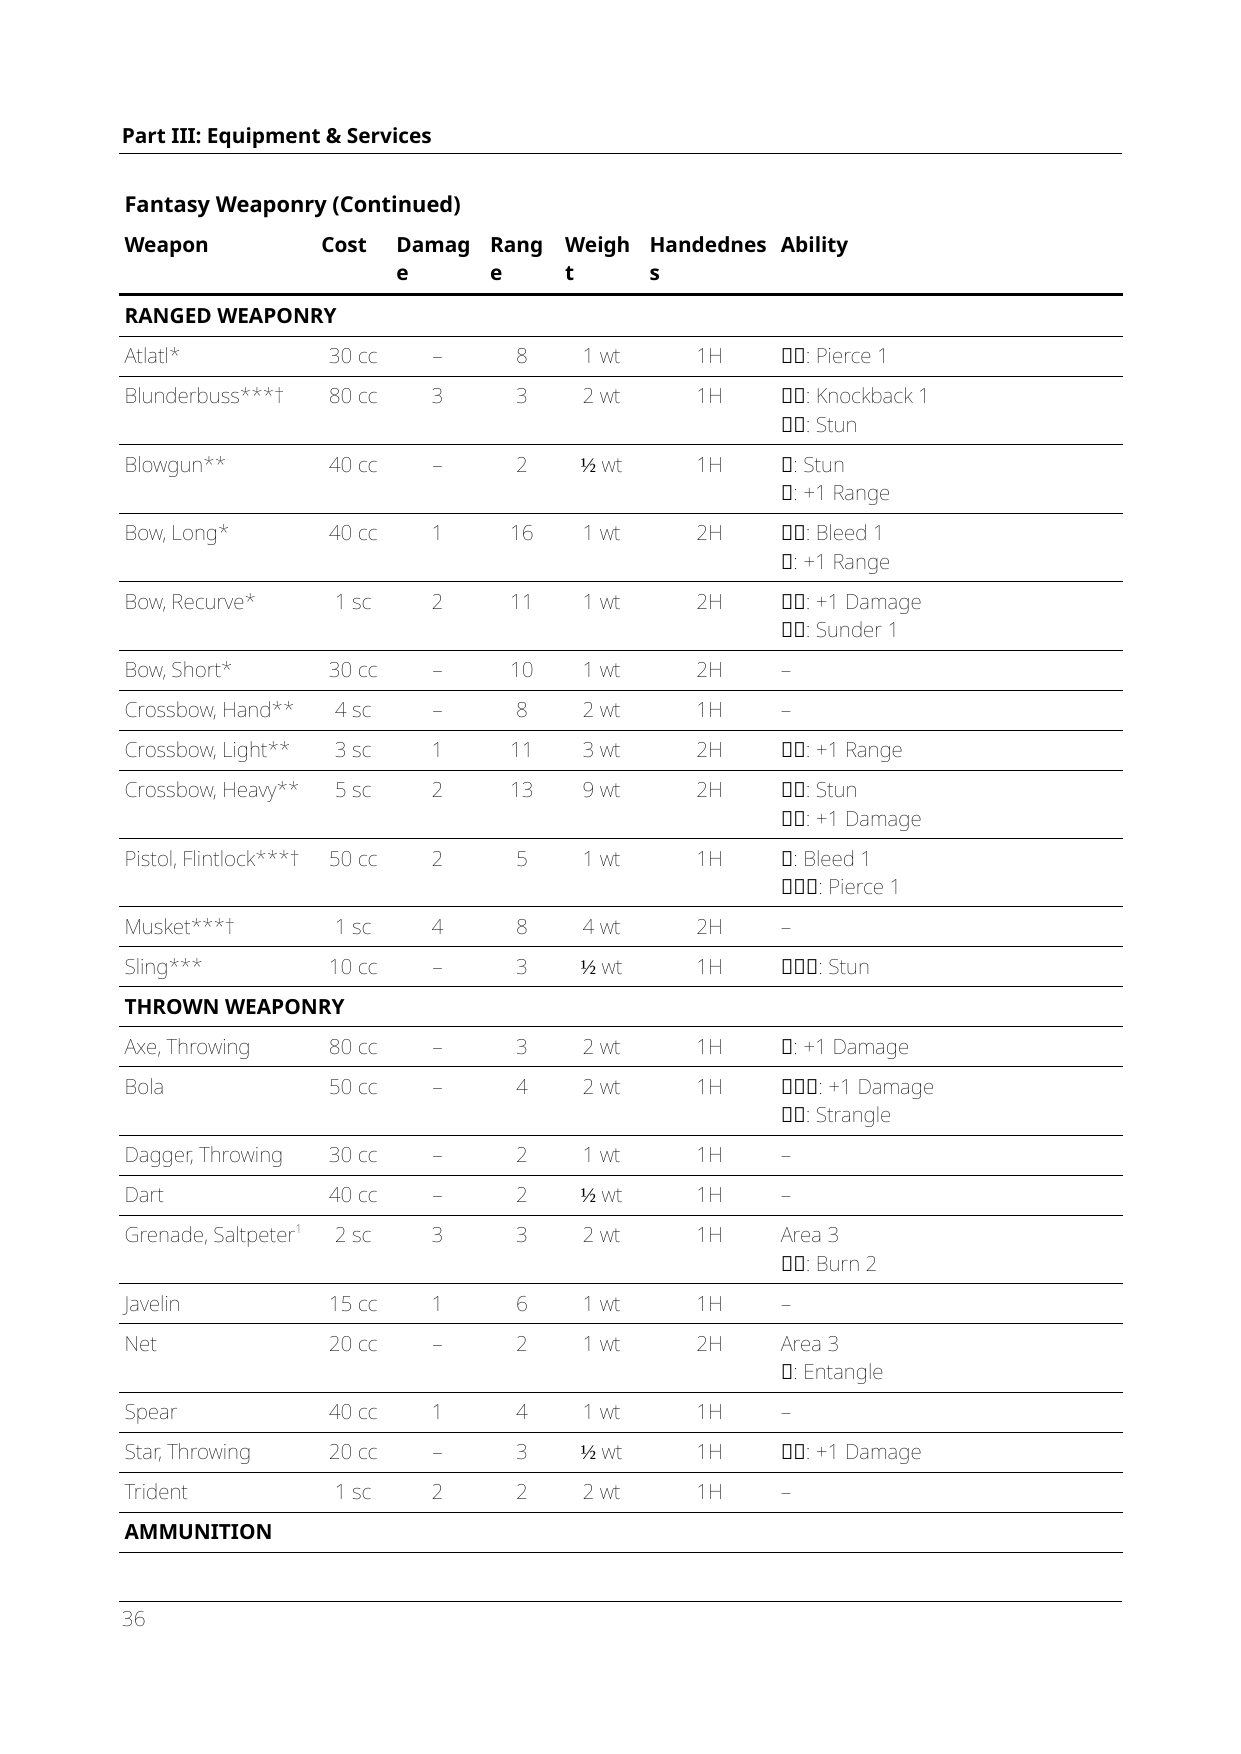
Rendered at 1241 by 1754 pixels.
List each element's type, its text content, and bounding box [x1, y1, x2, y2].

table_cell – [775, 1176, 1123, 1215]
table_cell 2 wt [559, 1216, 643, 1283]
table_cell RANGED WEAPONRY [119, 296, 1123, 336]
table_cell 8 [484, 907, 559, 946]
table_cell – [775, 1136, 1123, 1175]
table_cell Star, Throwing [119, 1433, 315, 1472]
table_cell : +1 Damage : Strangle [775, 1067, 1123, 1135]
table_cell 10 cc [315, 947, 390, 986]
table_cell 50 cc [315, 1067, 390, 1135]
table_cell 2H [644, 582, 775, 649]
table_cell 1H [644, 1393, 775, 1432]
table_cell 40 cc [315, 1176, 390, 1215]
table_cell : Pierce 1 [775, 337, 1123, 376]
table_cell 2 [390, 839, 484, 906]
table_cell : +1 Damage [775, 1433, 1123, 1472]
table_cell – [390, 445, 484, 513]
table_cell 2 wt [559, 1027, 643, 1066]
table_cell 80 cc [315, 1027, 390, 1066]
table_cell 1H [644, 1216, 775, 1283]
table_cell Javelin [119, 1284, 315, 1323]
table_cell 1H [644, 1067, 775, 1135]
table_cell 1 wt [559, 1136, 643, 1175]
table_cell 1H [644, 839, 775, 906]
table_cell 3 [484, 1216, 559, 1283]
table_cell 1H [644, 1027, 775, 1066]
table_cell 1 wt [559, 1284, 643, 1323]
table_cell Ability [775, 224, 1123, 293]
table_cell 1 sc [315, 907, 390, 946]
table_cell – [775, 1284, 1123, 1323]
table_cell 1 sc [315, 1473, 390, 1512]
table_cell – [775, 1473, 1123, 1512]
table_cell 5 sc [315, 771, 390, 838]
table_cell : +1 Range [775, 731, 1123, 769]
table_cell 2 [484, 1136, 559, 1175]
table_cell 13 [484, 771, 559, 838]
table_cell 3 sc [315, 731, 390, 769]
table_cell 3 [484, 1433, 559, 1472]
table_cell 5 [484, 839, 559, 906]
table_cell 40 cc [315, 514, 390, 581]
table_cell 2H [644, 731, 775, 769]
table_cell 2H [644, 651, 775, 689]
table_cell Blowgun** [119, 445, 315, 513]
table_cell 8 [484, 691, 559, 729]
table_cell 2 wt [559, 691, 643, 729]
table_cell Bow, Recurve* [119, 582, 315, 649]
table_cell – [775, 907, 1123, 946]
table_cell 1 wt [559, 1324, 643, 1392]
table_cell Weight [559, 224, 643, 293]
table_cell 1H [644, 337, 775, 376]
table_cell Atlatl* [119, 337, 315, 376]
table_cell 6 [484, 1284, 559, 1323]
table_cell 1 wt [559, 839, 643, 906]
table_cell 1 [390, 514, 484, 581]
table_cell Crossbow, Light** [119, 731, 315, 769]
table_cell 3 [390, 377, 484, 444]
table_cell 1H [644, 691, 775, 729]
table_cell 2 [484, 1176, 559, 1215]
table_cell – [390, 337, 484, 376]
table_cell 3 wt [559, 731, 643, 769]
table_cell Area 3 : Entangle [775, 1324, 1123, 1392]
table_cell 1 wt [559, 582, 643, 649]
table_cell Weapon [119, 224, 315, 293]
table_cell Pistol, Flintlock***† [119, 839, 315, 906]
table_cell 16 [484, 514, 559, 581]
table_cell 20 cc [315, 1324, 390, 1392]
table_cell 30 cc [315, 651, 390, 689]
table_cell : Bleed 1 : +1 Range [775, 514, 1123, 581]
table_cell 4 wt [559, 907, 643, 946]
table_cell 2 [484, 1473, 559, 1512]
table_cell : Bleed 1 : Pierce 1 [775, 839, 1123, 906]
table_cell 11 [484, 582, 559, 649]
table_cell Area 3 : Burn 2 [775, 1216, 1123, 1283]
table_cell 2 wt [559, 1473, 643, 1512]
table_cell : +1 Damage : Sunder 1 [775, 582, 1123, 649]
table_cell 2 sc [315, 1216, 390, 1283]
table_cell 4 [390, 907, 484, 946]
table_cell 3 [484, 1027, 559, 1066]
table_cell 3 [484, 377, 559, 444]
table_cell ½ wt [559, 947, 643, 986]
table_cell 8 [484, 337, 559, 376]
table_cell 40 cc [315, 445, 390, 513]
table_cell : Stun : +1 Range [775, 445, 1123, 513]
table_cell 20 cc [315, 1433, 390, 1472]
table_cell Net [119, 1324, 315, 1392]
table_cell 1H [644, 445, 775, 513]
table_cell 2H [644, 907, 775, 946]
table_cell 10 [484, 651, 559, 689]
table_cell Spear [119, 1393, 315, 1432]
table_cell – [390, 1136, 484, 1175]
table_cell Trident [119, 1473, 315, 1512]
table_cell 4 [484, 1393, 559, 1432]
table_cell Cost [315, 224, 390, 293]
table_cell Crossbow, Hand** [119, 691, 315, 729]
table_cell – [390, 1027, 484, 1066]
table_cell – [390, 1324, 484, 1392]
table_cell Range [484, 224, 559, 293]
table_cell 3 [390, 1216, 484, 1283]
table_cell 1 wt [559, 337, 643, 376]
table_cell : Knockback 1 : Stun [775, 377, 1123, 444]
table_cell Bow, Long* [119, 514, 315, 581]
table_cell 1 [390, 731, 484, 769]
table_cell 2 wt [559, 1067, 643, 1135]
table_cell – [775, 1393, 1123, 1432]
table_cell 1 wt [559, 651, 643, 689]
table_cell 11 [484, 731, 559, 769]
table_cell 4 [484, 1067, 559, 1135]
table_cell THROWN WEAPONRY [119, 987, 1123, 1026]
table_cell 1 wt [559, 1393, 643, 1432]
table_cell 1H [644, 377, 775, 444]
table_cell – [390, 947, 484, 986]
table_cell 30 cc [315, 337, 390, 376]
table_cell – [390, 1433, 484, 1472]
table_cell AMMUNITION [119, 1513, 1123, 1552]
table_cell 1H [644, 1136, 775, 1175]
table_cell 1 wt [559, 514, 643, 581]
table_cell 1H [644, 1284, 775, 1323]
table_cell 1 [390, 1393, 484, 1432]
table_cell ½ wt [559, 445, 643, 513]
table_cell Musket***† [119, 907, 315, 946]
table_cell 1 [390, 1284, 484, 1323]
table_cell 1 sc [315, 582, 390, 649]
table_cell 2 [484, 445, 559, 513]
table_cell Grenade, Saltpeter1 [119, 1216, 315, 1283]
table_cell 1H [644, 1433, 775, 1472]
table_header Fantasy Weaponry (Continued) [119, 183, 1123, 224]
table_cell : Stun : +1 Damage [775, 771, 1123, 838]
table_cell 2H [644, 1324, 775, 1392]
table_cell 50 cc [315, 839, 390, 906]
table_cell Sling*** [119, 947, 315, 986]
table_cell 15 cc [315, 1284, 390, 1323]
table_cell ½ wt [559, 1176, 643, 1215]
table_cell 2H [644, 771, 775, 838]
table_cell Blunderbuss***† [119, 377, 315, 444]
table_cell 30 cc [315, 1136, 390, 1175]
table_cell 2 [484, 1324, 559, 1392]
table_cell 2 [390, 582, 484, 649]
table_cell – [390, 651, 484, 689]
table_cell 80 cc [315, 377, 390, 444]
table_cell – [775, 651, 1123, 689]
table_cell ½ wt [559, 1433, 643, 1472]
table_cell – [390, 1176, 484, 1215]
table_cell 9 wt [559, 771, 643, 838]
table_cell Bola [119, 1067, 315, 1135]
table_cell Dart [119, 1176, 315, 1215]
table_cell : Stun [775, 947, 1123, 986]
table_cell – [390, 1067, 484, 1135]
table_cell 1H [644, 1473, 775, 1512]
table_cell Dagger, Throwing [119, 1136, 315, 1175]
table_cell 4 sc [315, 691, 390, 729]
table_cell 2H [644, 514, 775, 581]
table_cell Axe, Throwing [119, 1027, 315, 1066]
table_cell 1H [644, 1176, 775, 1215]
table_cell 3 [484, 947, 559, 986]
table_cell – [775, 691, 1123, 729]
table_cell Crossbow, Heavy** [119, 771, 315, 838]
table_cell – [390, 691, 484, 729]
table_cell 40 cc [315, 1393, 390, 1432]
table_cell Bow, Short* [119, 651, 315, 689]
table_cell 2 [390, 1473, 484, 1512]
table_cell 2 wt [559, 377, 643, 444]
table_cell 2 [390, 771, 484, 838]
table_cell Damage [390, 224, 484, 293]
table_cell Handedness [644, 224, 775, 293]
table_cell : +1 Damage [775, 1027, 1123, 1066]
table_cell 1H [644, 947, 775, 986]
